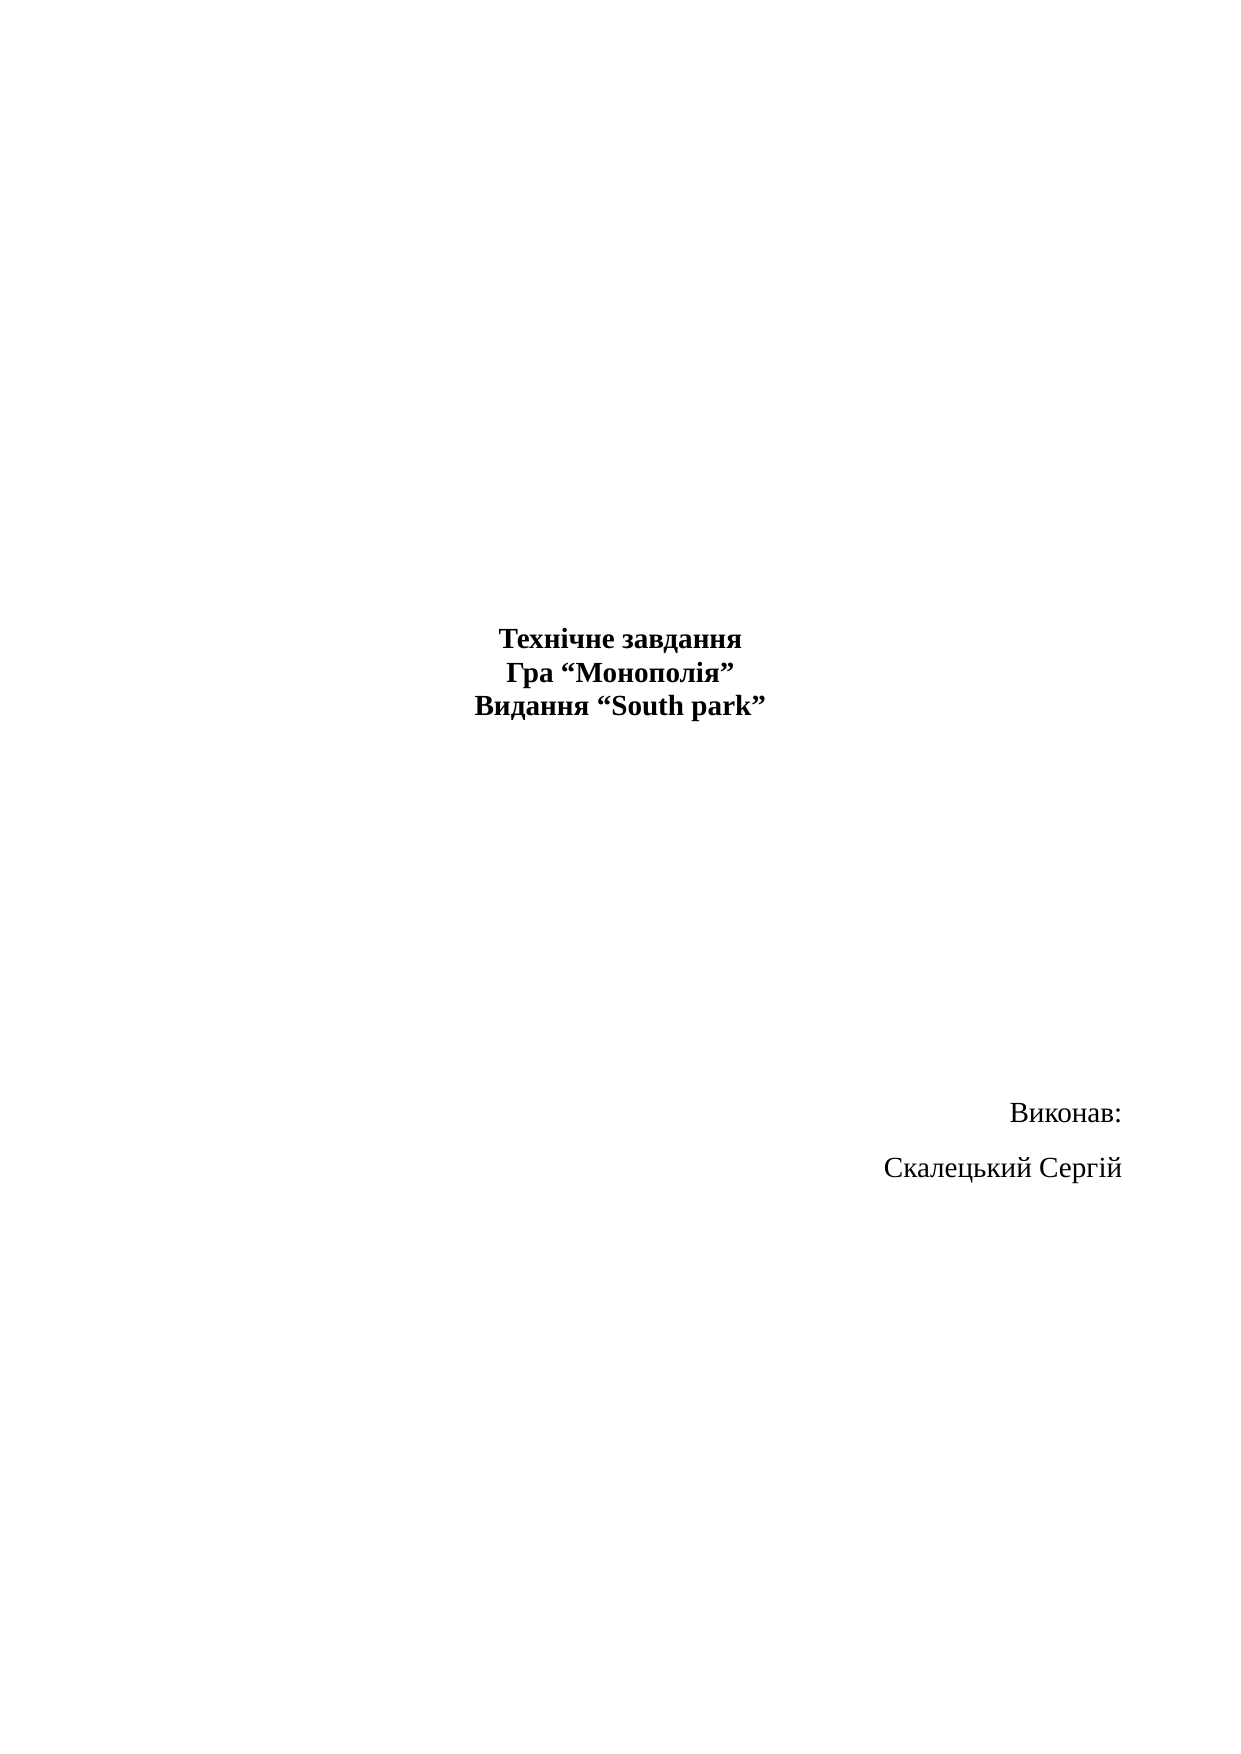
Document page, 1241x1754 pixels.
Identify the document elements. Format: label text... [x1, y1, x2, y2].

text Гра “Монополія” [118, 655, 1122, 688]
text Скалецький Сергій [118, 1150, 1122, 1184]
text Виконав: [118, 1096, 1122, 1129]
text Видання “South park” [118, 688, 1122, 722]
text Технічне завдання [118, 621, 1122, 655]
